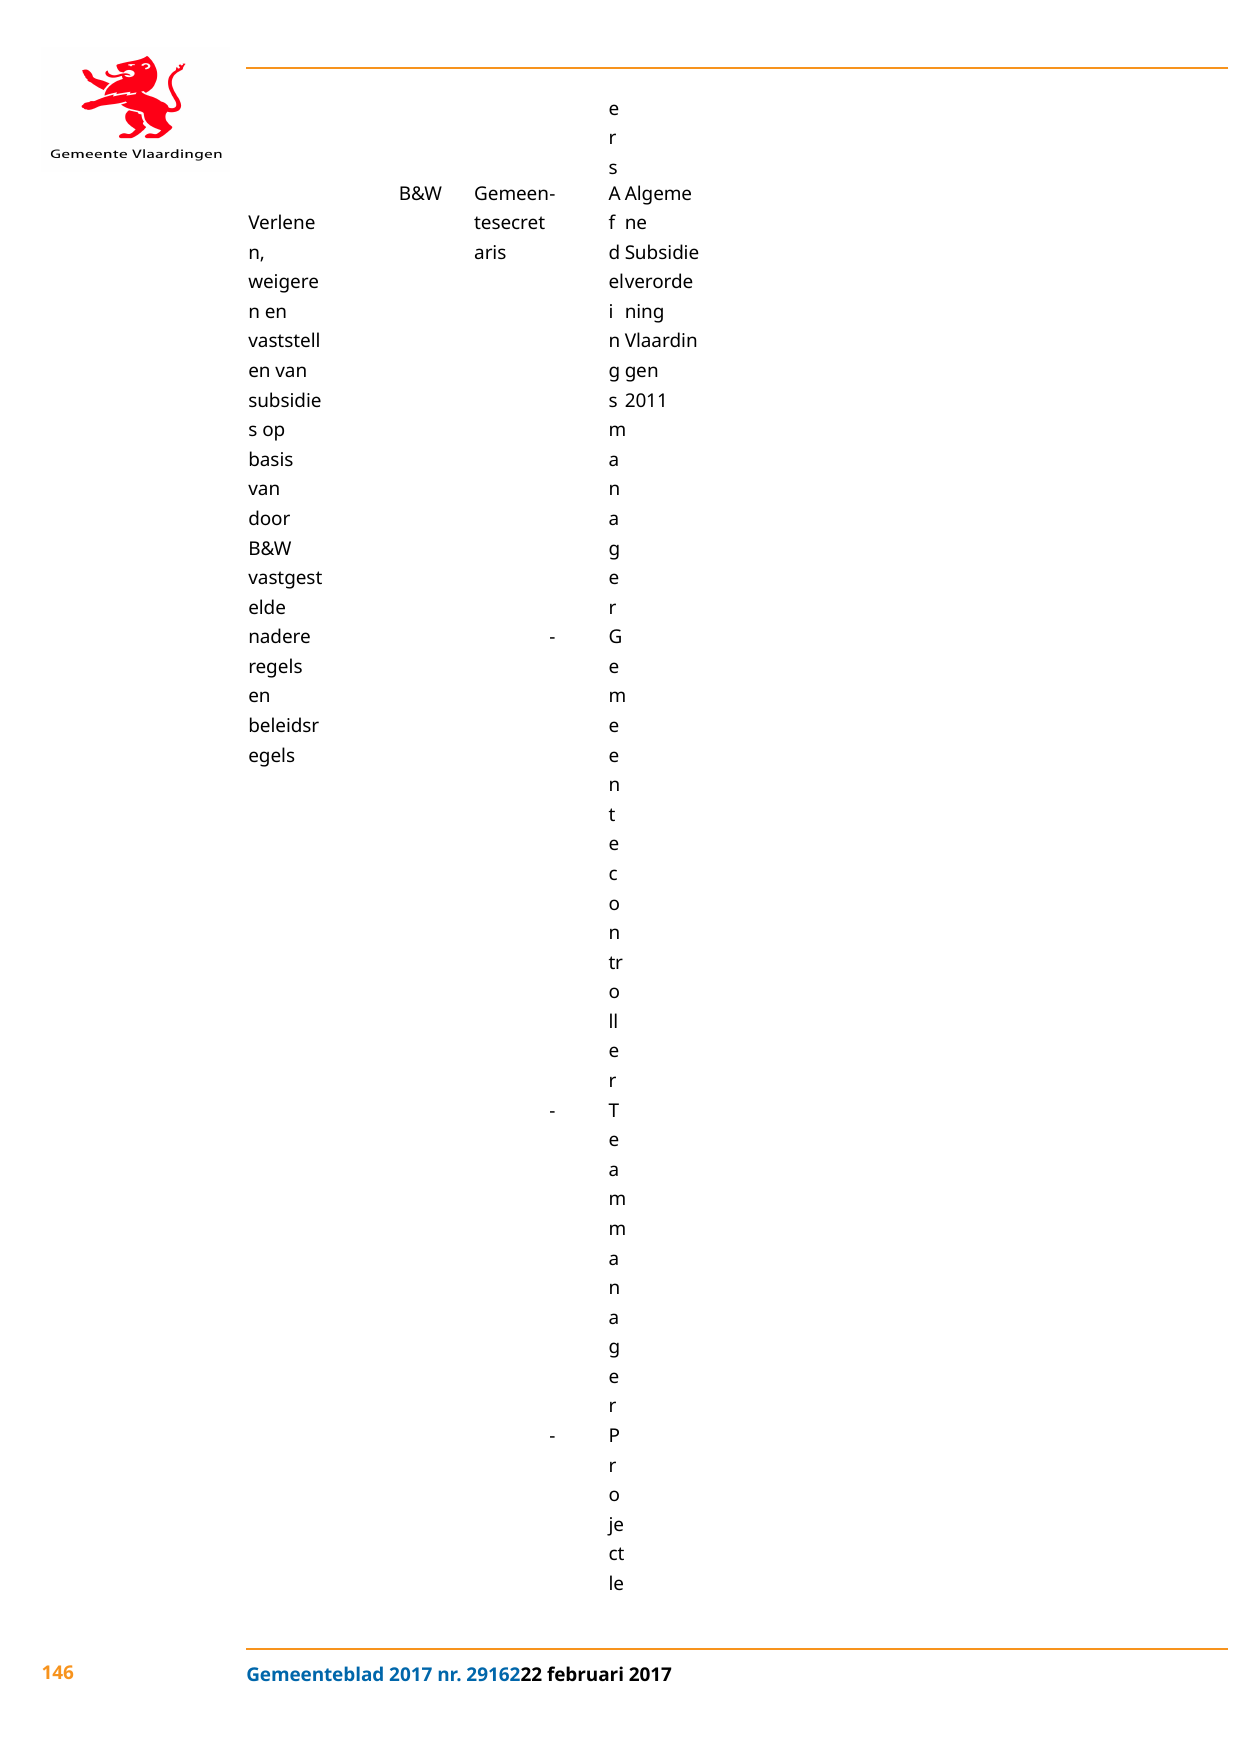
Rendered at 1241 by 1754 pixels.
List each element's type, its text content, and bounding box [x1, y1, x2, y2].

table_cell ers [549, 95, 624, 180]
table_cell Algemene Subsidieverordening Vlaardingen 2011 [625, 180, 700, 1596]
table_cell [474, 95, 549, 180]
table_cell [399, 95, 474, 180]
table_cell [248, 95, 323, 180]
table_cell [323, 95, 398, 180]
table_cell [323, 180, 398, 1596]
table_cell [625, 95, 700, 180]
table_cell Gemeentesecretaris [474, 180, 549, 1596]
table_cell B&W [399, 180, 474, 1596]
picture [41, 47, 231, 172]
table_cell Verlenen, weigeren en vaststellen van subsidies op basis van door B&W vastgestelde nadere regels en beleidsregels [248, 180, 323, 1596]
table_cell Afdelingsmanager Gemeentecontroller Teammanager Projectle [549, 180, 624, 1596]
